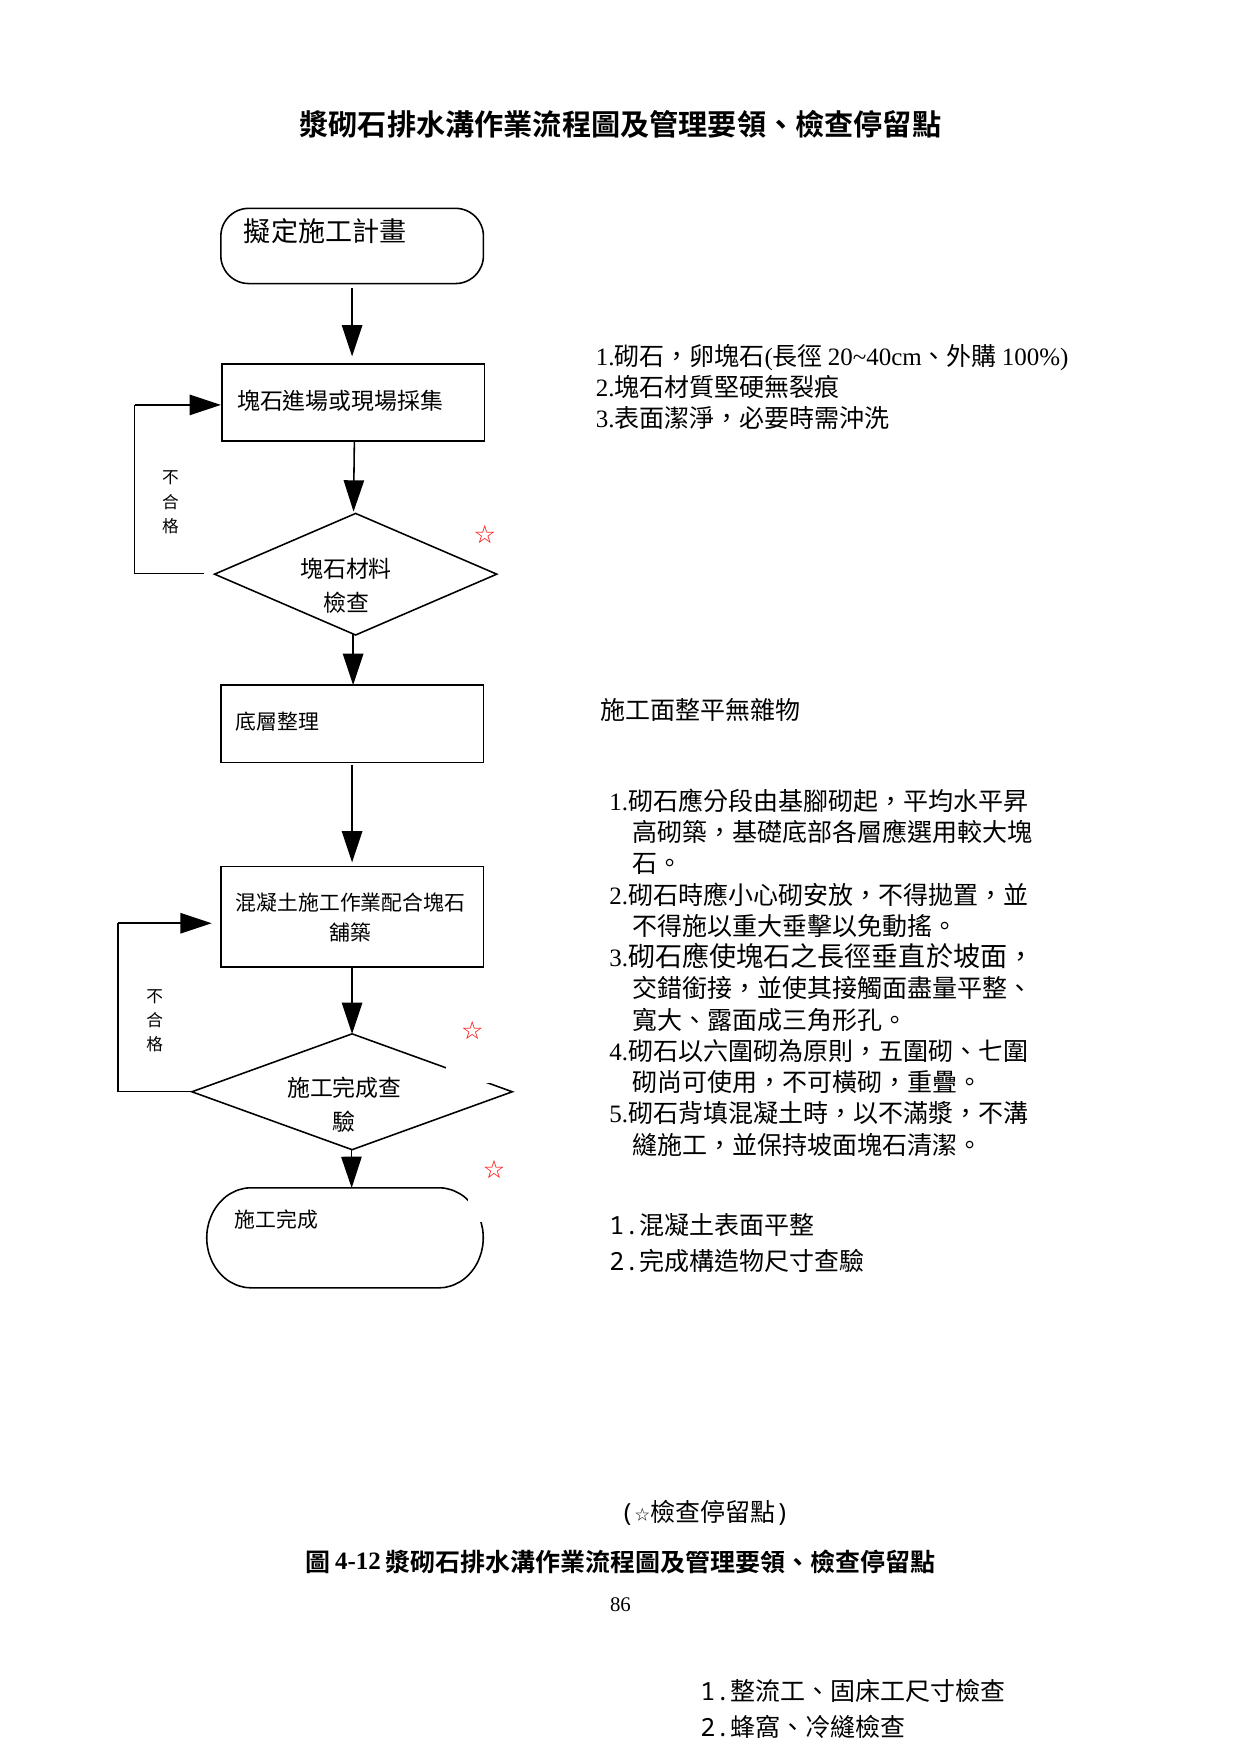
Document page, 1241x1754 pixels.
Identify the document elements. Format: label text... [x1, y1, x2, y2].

text 2.蜂窩、冷縫檢查 [700, 1708, 1045, 1744]
text 4.砌石以六圍砌為原則，五圍砌、七圍砌尚可使用，不可橫砌，重疊。 [609, 1035, 1048, 1098]
text 2.砌石時應小心砌安放，不得拋置，並不得施以重大垂擊以免動搖。 [609, 879, 1048, 942]
text (☆檢查停留點) [619, 1493, 804, 1529]
text 漿砌石排水溝作業流程圖及管理要領、檢查停留點 [71, 81, 1169, 144]
text 3.砌石應使塊石之長徑垂直於坡面，交錯銜接，並使其接觸面盡量平整、寬大、露面成三角形孔。 [609, 942, 1048, 1035]
text 3.表面潔淨，必要時需沖洗 [596, 403, 1077, 434]
text 1.整流工、固床工尺寸檢查 [700, 1671, 1045, 1708]
text 圖4-12漿砌石排水溝作業流程圖及管理要領、檢查停留點 [71, 1519, 1169, 1581]
text 施工面整平無雜物 [600, 694, 1086, 725]
text ☆ [483, 1155, 528, 1184]
text 1.砌石應分段由基腳砌起，平均水平昇高砌築，基礎底部各層應選用較大塊石。 [609, 785, 1048, 879]
text 2.完成構造物尺寸查驗 [609, 1241, 1095, 1278]
text 2.塊石材質堅硬無裂痕 [596, 371, 1077, 403]
text 5.砌石背填混凝土時，以不滿漿，不溝縫施工，並保持坡面塊石清潔。 [609, 1098, 1048, 1160]
text 1.混凝土表面平整 [609, 1205, 1095, 1241]
text 1.砌石，卵塊石(長徑20~40cm、外購100%) [596, 340, 1077, 371]
text ☆ [473, 520, 518, 549]
text ☆ [461, 1016, 506, 1044]
